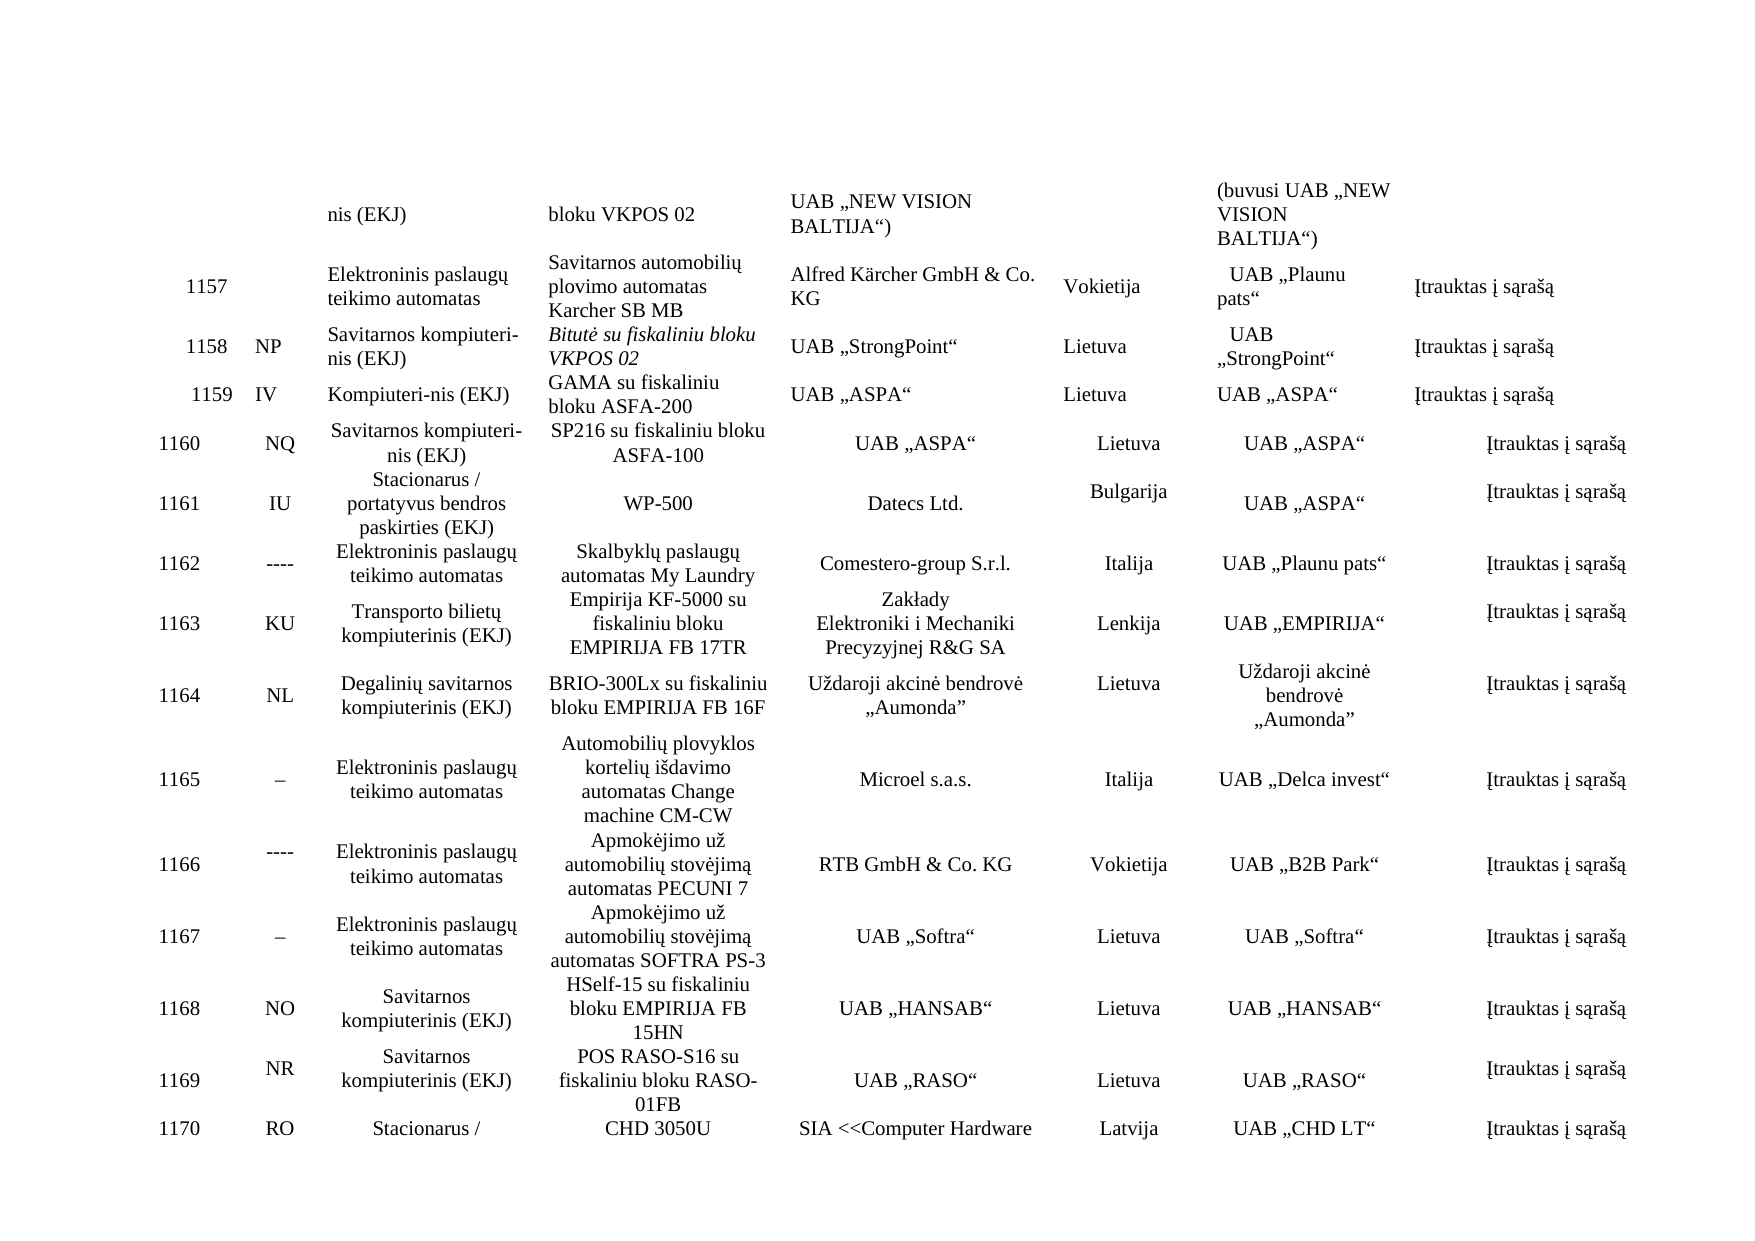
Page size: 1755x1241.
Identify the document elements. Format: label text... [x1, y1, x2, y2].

table_cell Elektroninis paslaugų teikimo automatas [316, 900, 537, 972]
table_cell UAB „ASPA“ [1206, 419, 1403, 467]
table_cell – [244, 731, 316, 827]
table_cell Įtrauktas į sąrašą [1403, 900, 1709, 972]
table_cell Elektroninis paslaugų teikimo automatas [316, 828, 537, 900]
table_cell 1165 [115, 731, 244, 827]
table_cell 1160 [115, 419, 244, 467]
table_cell 1159 [115, 370, 244, 418]
table_cell 1167 [115, 900, 244, 972]
table_cell Savitarnos kompiuteri-nis (EKJ) [316, 322, 537, 370]
table_cell NL [244, 659, 316, 731]
table_cell Lenkija [1052, 587, 1206, 659]
table_cell HSelf-15 su fiskaliniu bloku EMPIRIJA FB 15HN [537, 972, 779, 1044]
table_cell NO [244, 972, 316, 1044]
table_cell Apmokėjimo už automobilių stovėjimą automatas PECUNI 7 [537, 828, 779, 900]
table_cell Stacionarus / portatyvus bendros paskirties (EKJ) [316, 467, 537, 539]
table_cell Įtrauktas į sąrašą [1403, 587, 1709, 659]
table_cell RO [244, 1116, 316, 1140]
table_cell Kompiuteri-nis (EKJ) [316, 370, 537, 418]
table_cell Savitarnos kompiuterinis (EKJ) [316, 1044, 537, 1116]
table_cell Zakłady Elektroniki i Mechaniki Precyzyjnej R&G SA [779, 587, 1052, 659]
table_cell Lietuva [1052, 900, 1206, 972]
table_cell ---- [244, 828, 316, 900]
table_cell Latvija [1052, 1116, 1206, 1140]
table_cell UAB „CHD LT“ [1206, 1116, 1403, 1140]
table_cell KU [244, 587, 316, 659]
table_cell UAB „Softra“ [779, 900, 1052, 972]
table_cell Įtrauktas į sąrašą [1403, 370, 1709, 418]
table_cell IU [244, 467, 316, 539]
table_cell Skalbyklų paslaugų automatas My Laundry [537, 539, 779, 587]
table_cell UAB „HANSAB“ [1206, 972, 1403, 1044]
table_cell UAB „ASPA“ [779, 419, 1052, 467]
table_cell 1166 [115, 828, 244, 900]
table_cell [1052, 177, 1206, 250]
table_cell UAB „Softra“ [1206, 900, 1403, 972]
table_cell Elektroninis paslaugų teikimo automatas [316, 731, 537, 827]
table_cell CHD 3050U [537, 1116, 779, 1140]
table_cell WP-500 [537, 467, 779, 539]
table_cell [244, 250, 316, 322]
table_cell UAB „StrongPoint“ [779, 322, 1052, 370]
table_cell Comestero-group S.r.l. [779, 539, 1052, 587]
table_cell Savitarnos kompiuterinis (EKJ) [316, 972, 537, 1044]
table_cell UAB „B2B Park“ [1206, 828, 1403, 900]
table_cell Vokietija [1052, 250, 1206, 322]
table_cell Įtrauktas į sąrašą [1403, 659, 1709, 731]
table_cell Transporto bilietų kompiuterinis (EKJ) [316, 587, 537, 659]
table_cell 1162 [115, 539, 244, 587]
table_cell Automobilių plovyklos kortelių išdavimo automatas Change machine CM-CW [537, 731, 779, 827]
table_cell Elektroninis paslaugų teikimo automatas [316, 250, 537, 322]
table_cell UAB „ASPA“ [1206, 467, 1403, 539]
table_cell Savitarnos automobilių plovimo automatas Karcher SB MB [537, 250, 779, 322]
table_cell Lietuva [1052, 972, 1206, 1044]
table_cell – [244, 900, 316, 972]
table_cell Uždaroji akcinė bendrovė „Aumonda” [779, 659, 1052, 731]
table_cell 1158 [115, 322, 244, 370]
table_cell SIA <<Computer Hardware [779, 1116, 1052, 1140]
table_cell Microel s.a.s. [779, 731, 1052, 827]
table_cell RTB GmbH & Co. KG [779, 828, 1052, 900]
table_cell NQ [244, 419, 316, 467]
table_cell Empirija KF-5000 su fiskaliniu bloku EMPIRIJA FB 17TR [537, 587, 779, 659]
table_cell UAB „EMPIRIJA“ [1206, 587, 1403, 659]
table_cell Italija [1052, 731, 1206, 827]
table_cell [115, 177, 244, 250]
table_cell GAMA su fiskaliniu bloku ASFA-200 [537, 370, 779, 418]
table_cell 1164 [115, 659, 244, 731]
table_cell Įtrauktas į sąrašą [1403, 322, 1709, 370]
table_cell UAB „ASPA“ [1206, 370, 1403, 418]
table_cell Lietuva [1052, 659, 1206, 731]
table_cell Įtrauktas į sąrašą [1403, 467, 1709, 539]
table_cell bloku VKPOS 02 [537, 177, 779, 250]
table_cell Lietuva [1052, 419, 1206, 467]
table_cell Lietuva [1052, 370, 1206, 418]
table_cell UAB „RASO“ [779, 1044, 1052, 1116]
table_cell Uždaroji akcinė bendrovė „Aumonda” [1206, 659, 1403, 731]
table_cell BRIO-300Lx su fiskaliniu bloku EMPIRIJA FB 16F [537, 659, 779, 731]
table_cell Alfred Kärcher GmbH & Co. KG [779, 250, 1052, 322]
table_cell 1163 [115, 587, 244, 659]
table_cell Įtrauktas į sąrašą [1403, 250, 1709, 322]
table_cell UAB „RASO“ [1206, 1044, 1403, 1116]
table_cell Įtrauktas į sąrašą [1403, 419, 1709, 467]
table_cell (buvusi UAB „NEW VISION BALTIJA“) [1206, 177, 1403, 250]
table_cell ---- [244, 539, 316, 587]
table_cell 1170 [115, 1116, 244, 1140]
table_cell UAB „ASPA“ [779, 370, 1052, 418]
table_cell Vokietija [1052, 828, 1206, 900]
table_cell Savitarnos kompiuteri-nis (EKJ) [316, 419, 537, 467]
table_cell UAB „StrongPoint“ [1206, 322, 1403, 370]
table_cell UAB „NEW VISION BALTIJA“) [779, 177, 1052, 250]
table_cell 1157 [115, 250, 244, 322]
table_cell Įtrauktas į sąrašą [1403, 972, 1709, 1044]
table_cell UAB „Plaunu pats“ [1206, 539, 1403, 587]
table_cell [244, 177, 316, 250]
table_cell Degalinių savitarnos kompiuterinis (EKJ) [316, 659, 537, 731]
table_cell 1168 [115, 972, 244, 1044]
table_cell Italija [1052, 539, 1206, 587]
table_cell 1169 [115, 1044, 244, 1116]
table_cell SP216 su fiskaliniu bloku ASFA-100 [537, 419, 779, 467]
table_cell [1403, 177, 1709, 250]
table_cell Lietuva [1052, 1044, 1206, 1116]
table_cell Lietuva [1052, 322, 1206, 370]
table_cell NR [244, 1044, 316, 1116]
table_cell 1161 [115, 467, 244, 539]
table_cell POS RASO-S16 su fiskaliniu bloku RASO-01FB [537, 1044, 779, 1116]
table_cell NP [244, 322, 316, 370]
table_cell Įtrauktas į sąrašą [1403, 828, 1709, 900]
table_cell IV [244, 370, 316, 418]
table_cell Įtrauktas į sąrašą [1403, 731, 1709, 827]
table_cell Įtrauktas į sąrašą [1403, 1044, 1709, 1116]
table_cell Įtrauktas į sąrašą [1403, 539, 1709, 587]
table_cell nis (EKJ) [316, 177, 537, 250]
table_cell Apmokėjimo už automobilių stovėjimą automatas SOFTRA PS-3 [537, 900, 779, 972]
table_cell Įtrauktas į sąrašą [1403, 1116, 1709, 1140]
table_cell Stacionarus / [316, 1116, 537, 1140]
table_cell UAB „HANSAB“ [779, 972, 1052, 1044]
table_cell UAB „Plaunu pats“ [1206, 250, 1403, 322]
table_cell Bitutė su fiskaliniu bloku VKPOS 02 [537, 322, 779, 370]
table_cell Elektroninis paslaugų teikimo automatas [316, 539, 537, 587]
table_cell UAB „Delca invest“ [1206, 731, 1403, 827]
table_cell Datecs Ltd. [779, 467, 1052, 539]
table_cell Bulgarija [1052, 467, 1206, 539]
